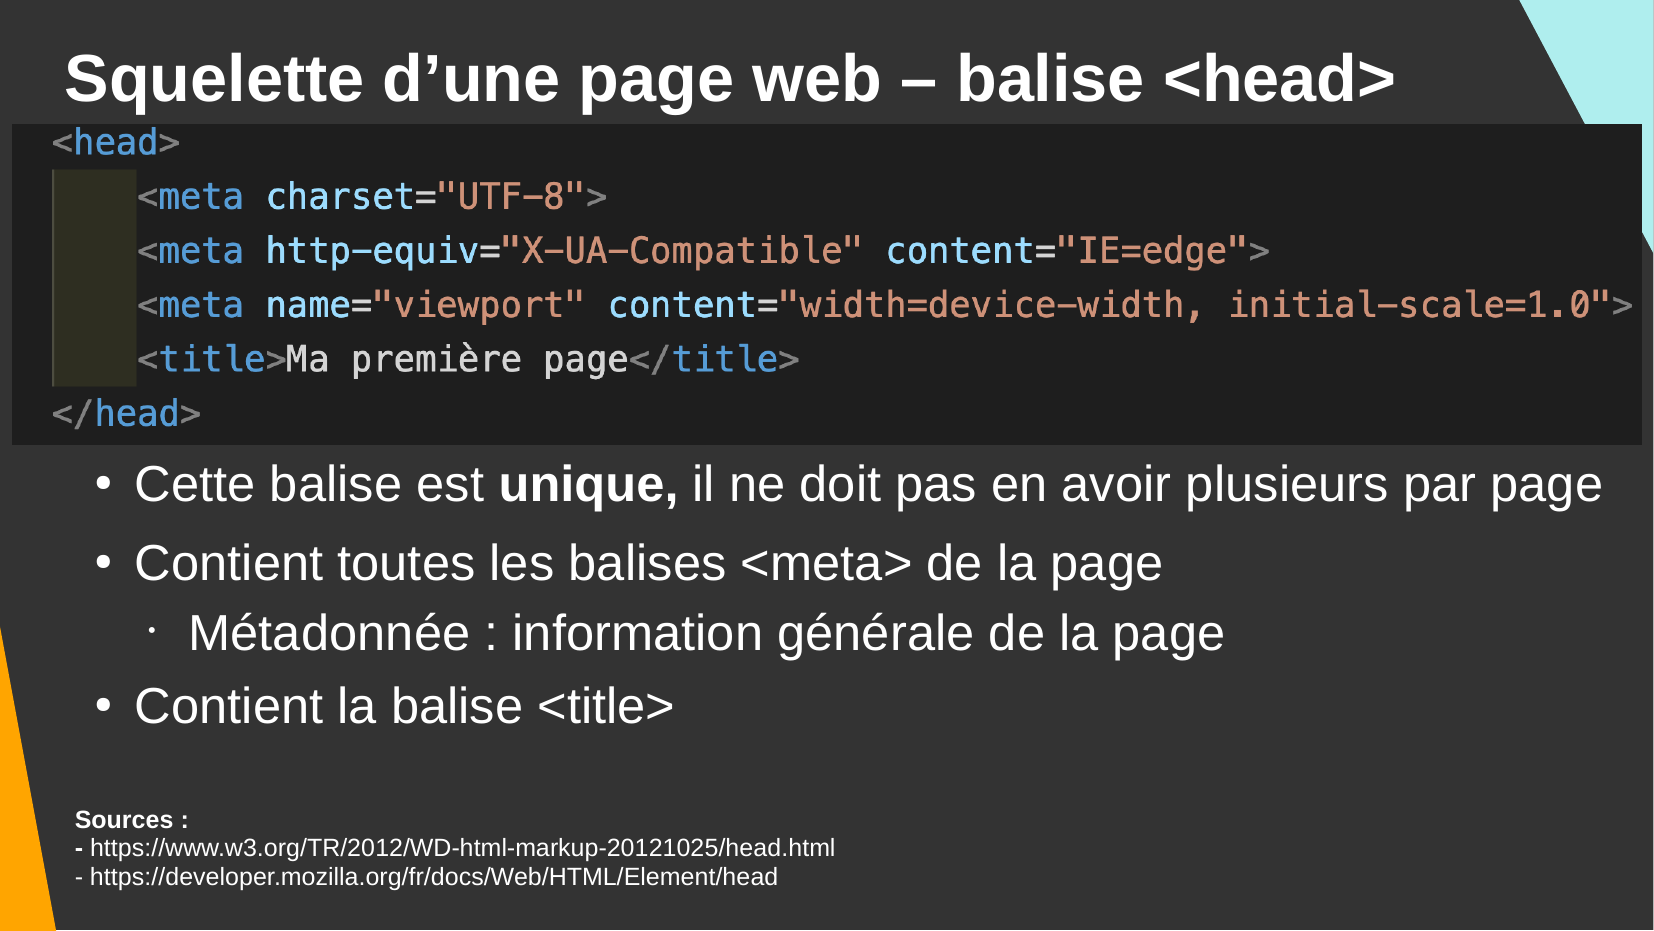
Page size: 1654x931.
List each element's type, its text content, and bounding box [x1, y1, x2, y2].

text_box [0, 626, 57, 931]
text_box [1519, 0, 1654, 255]
list Cette balise est unique, il ne doit pas en avoir plusieurs par page Contient toutes les balises <meta> de la page Métadonnée : information générale de la page Contient la balise <title> [80, 455, 1635, 765]
title Squelette d’une page web – balise <head> [64, 40, 1553, 124]
picture [12, 124, 1642, 445]
text_box Sources : - https://www.w3.org/TR/2012/WD-html-markup-20121025/head.html - https://developer.mozilla.org/fr/docs/Web/HTML/Element/head [59, 798, 1546, 931]
